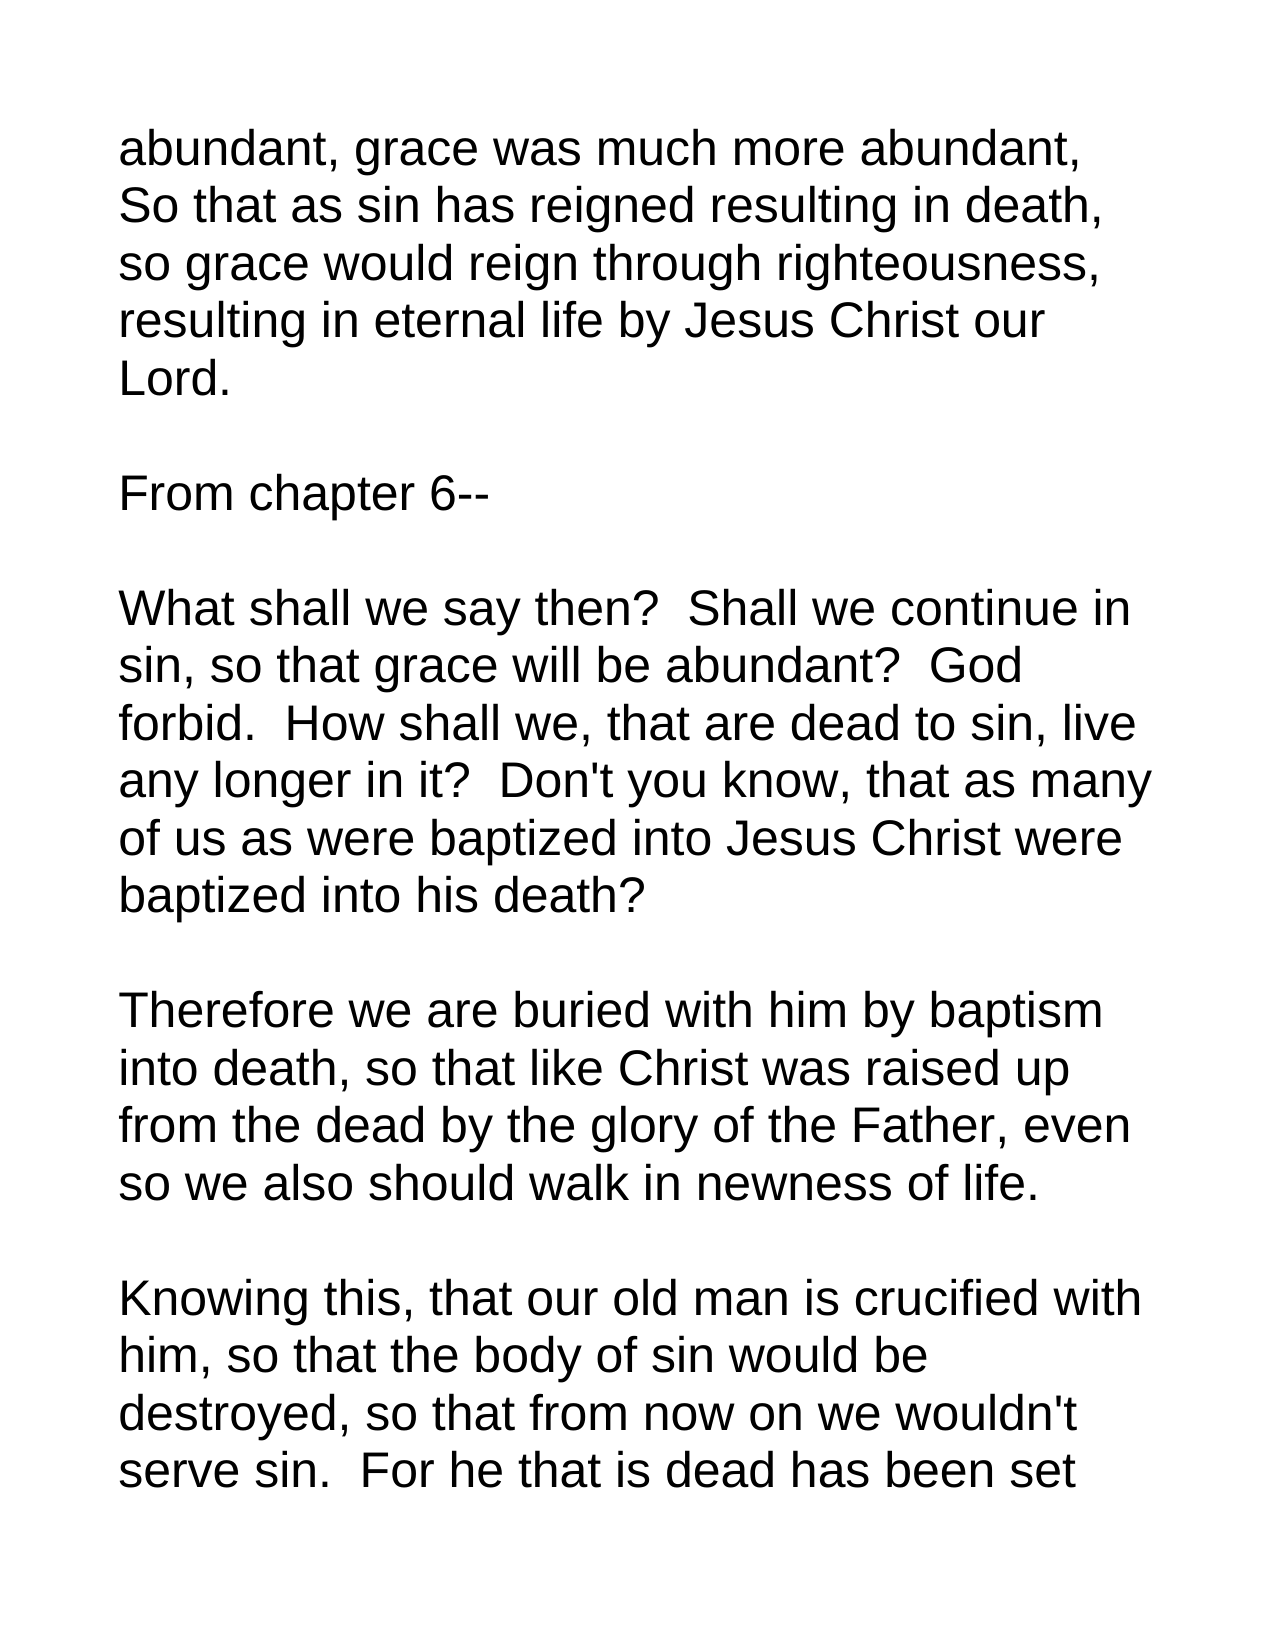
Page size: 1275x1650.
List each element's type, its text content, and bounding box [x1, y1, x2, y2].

text Therefore we are buried with him by baptism into death, so that like Christ was raised up from the dead by the glory of the Father, even so we also should walk in newness of life. [118, 981, 1157, 1211]
text What shall we say then? Shall we continue in sin, so that grace will be abundant? God forbid. How shall we, that are dead to sin, live any longer in it? Don't you know, that as many of us as were baptized into Jesus Christ were baptized into his death? [118, 578, 1157, 923]
text From chapter 6-- [118, 463, 1157, 521]
text abundant, grace was much more abundant, So that as sin has reigned resulting in death, so grace would reign through righteousness, resulting in eternal life by Jesus Christ our Lord. [118, 118, 1157, 406]
text Knowing this, that our old man is crucified with him, so that the body of sin would be destroyed, so that from now on we wouldn't serve sin. For he that is dead has been set [118, 1268, 1157, 1498]
